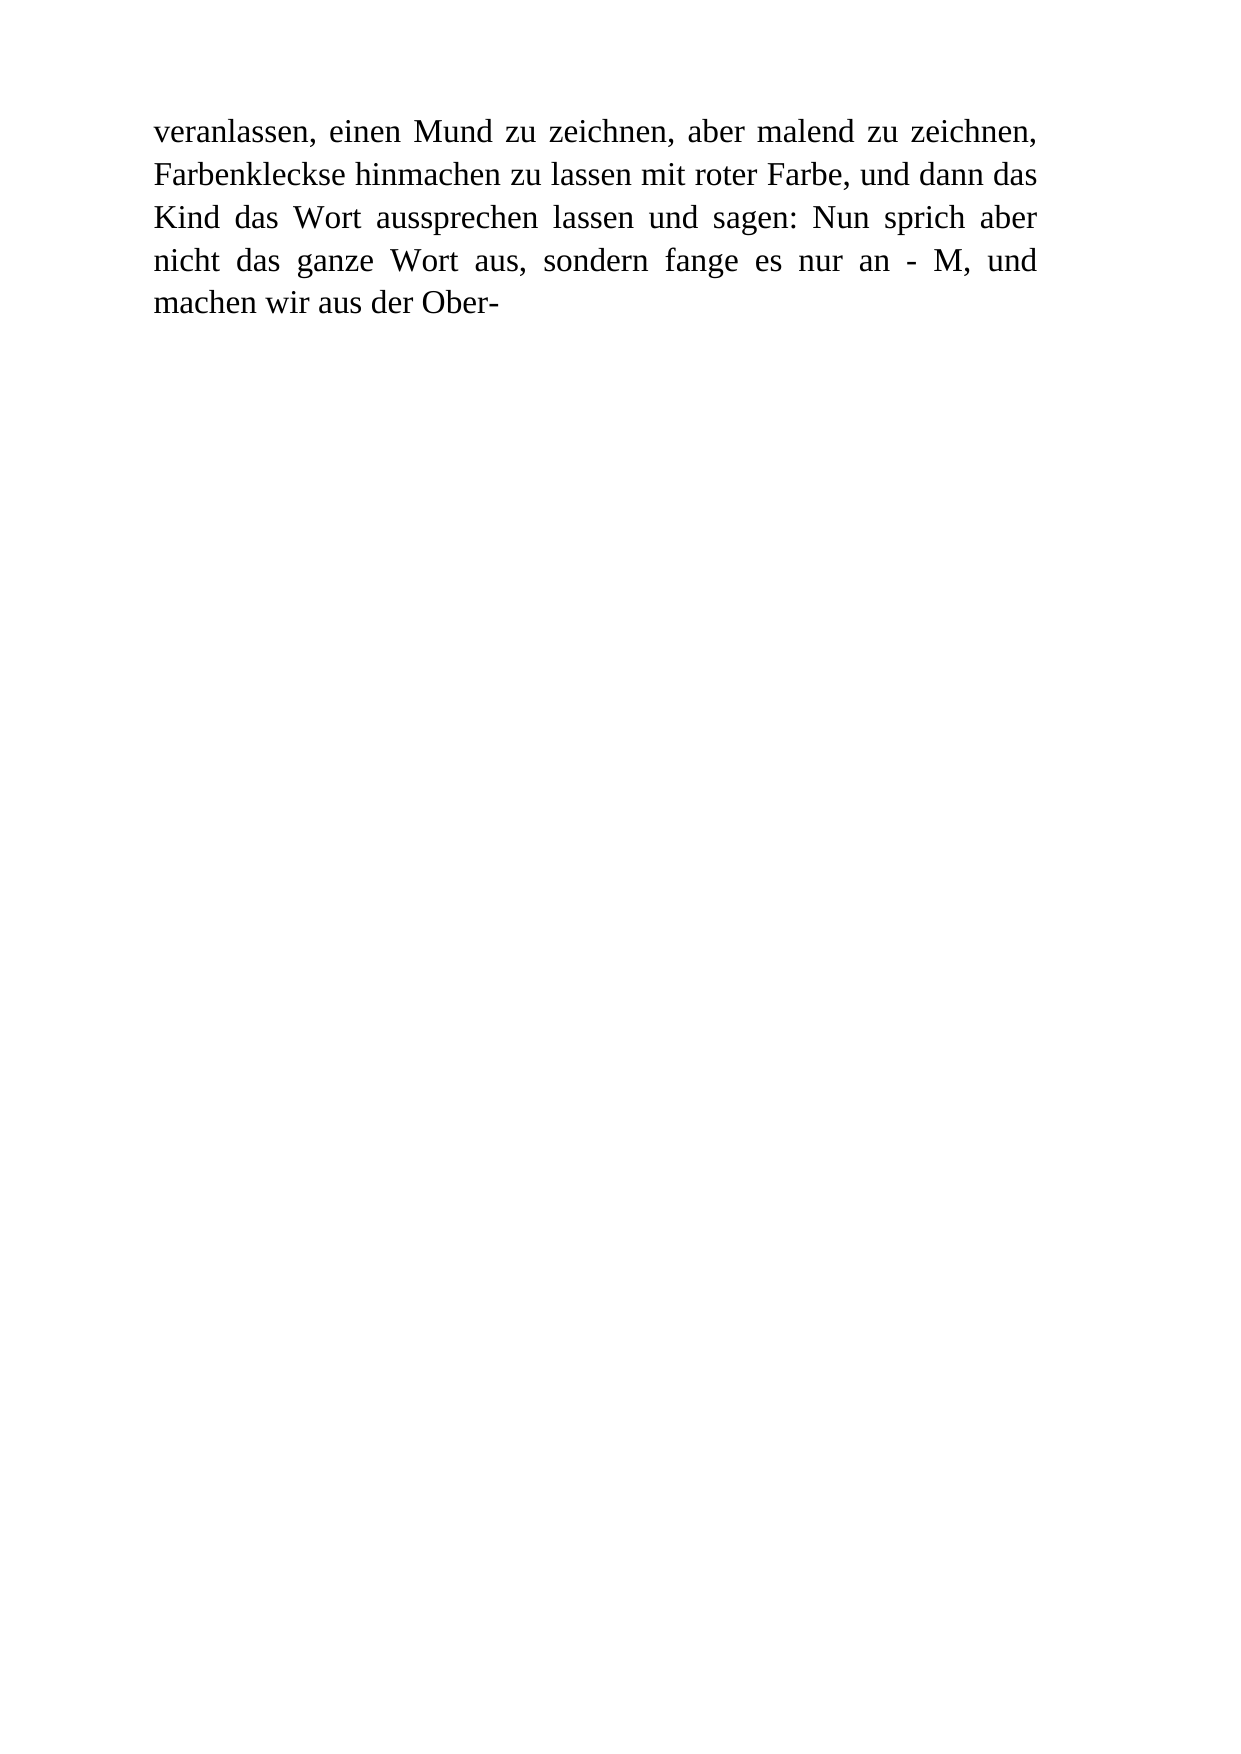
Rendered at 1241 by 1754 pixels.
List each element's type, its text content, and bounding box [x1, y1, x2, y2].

text veranlassen, einen Mund zu zeichnen, aber malend zu zeichnen, Farbenkleckse hinmachen zu lassen mit roter Farbe, und dann das Kind das Wort aussprechen lassen und sagen: Nun sprich aber nicht das ganze Wort aus, sondern fange es nur an - M, und machen wir aus der Ober- [153, 111, 1038, 321]
